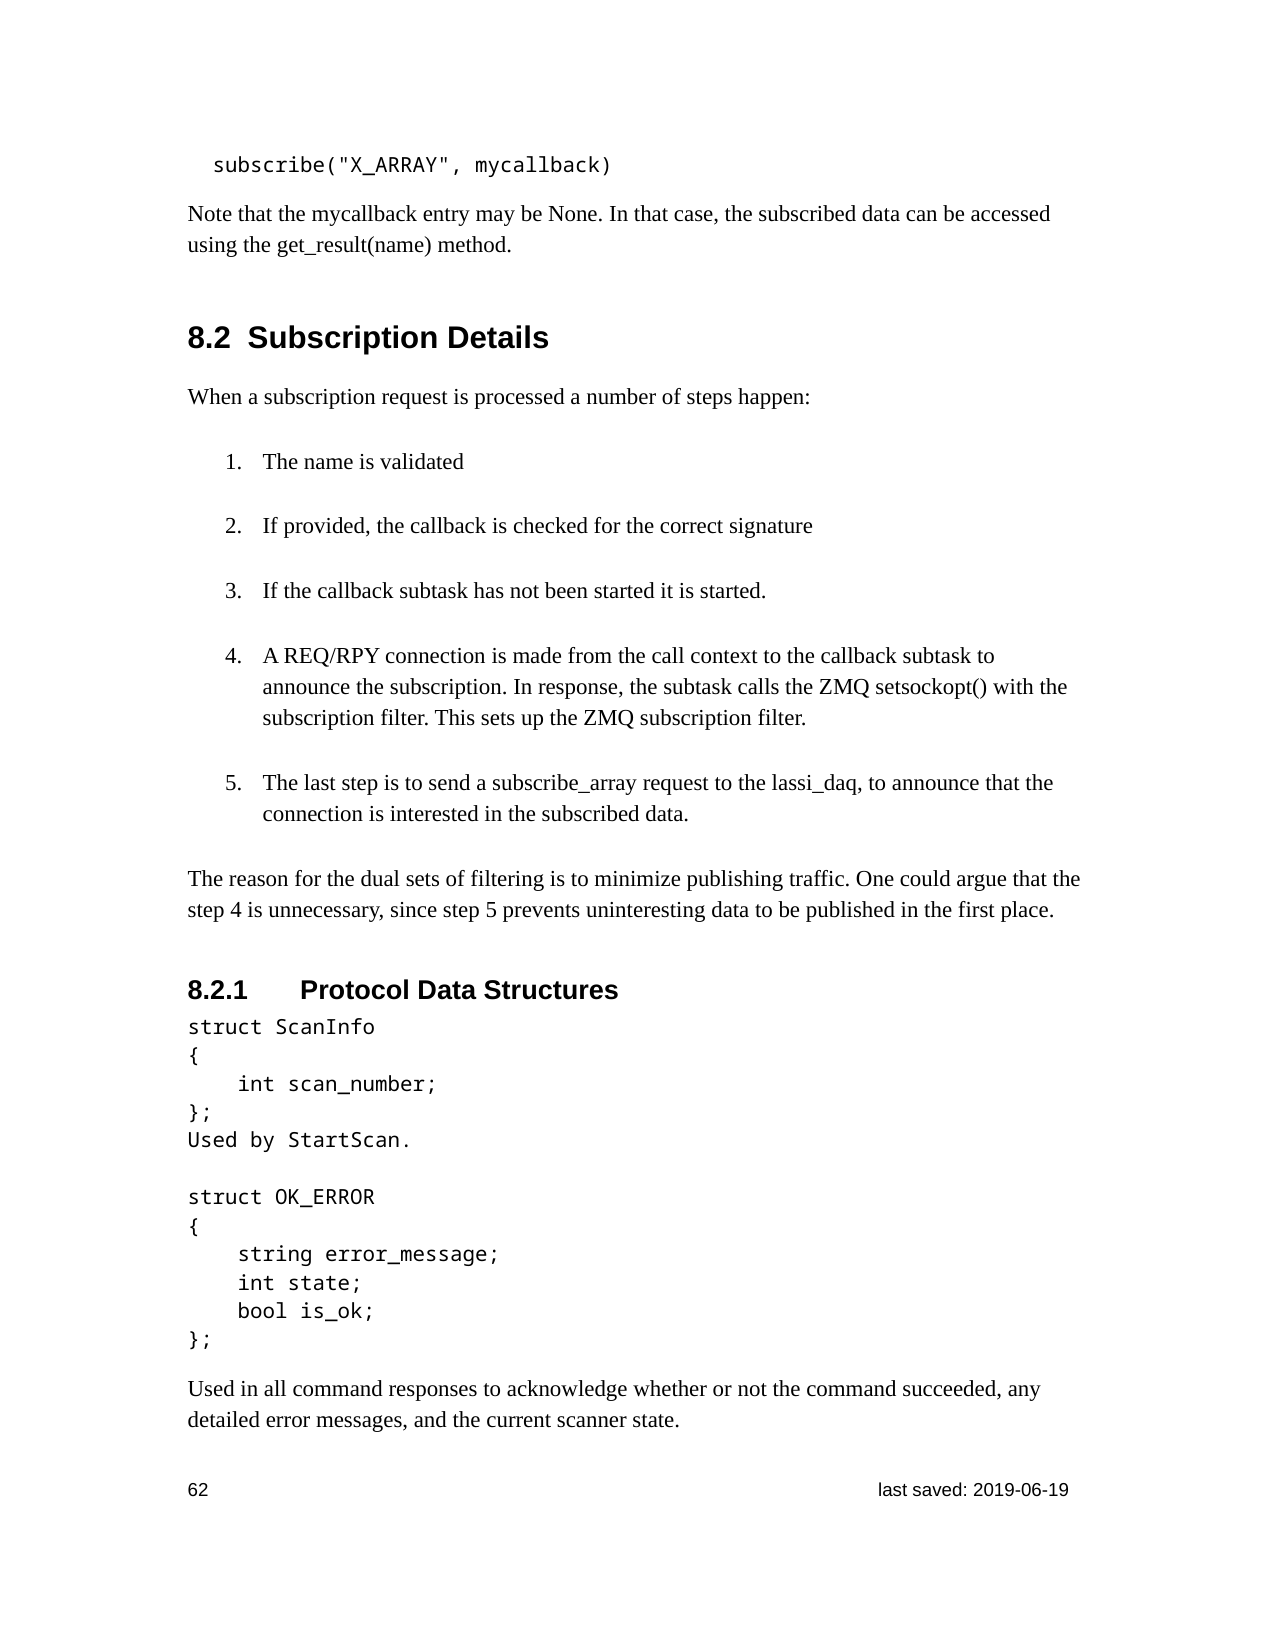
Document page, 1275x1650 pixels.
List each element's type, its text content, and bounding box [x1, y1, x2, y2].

text }; [187, 1097, 1087, 1126]
text int state; [187, 1268, 1087, 1296]
list If the callback subtask has not been started it is started. [225, 572, 1087, 603]
text struct ScanInfo [187, 1012, 1087, 1040]
text Note that the mycallback entry may be None. In that case, the subscribed data can be accessed using the get_result(name) method. [187, 195, 1087, 258]
text subscribe("X_ARRAY", mycallback) [187, 150, 1087, 178]
text { [187, 1040, 1087, 1069]
subtitle Subscription Details [187, 316, 1087, 356]
subtitle Protocol Data Structures [187, 970, 1087, 1006]
text int scan_number; [187, 1069, 1087, 1097]
list The last step is to send a subscribe_array request to the lassi_daq, to announce that the connection is interested in the subscribed data. [225, 764, 1087, 826]
text The reason for the dual sets of filtering is to minimize publishing traffic. One could argue that the step 4 is unnecessary, since step 5 prevents uninteresting data to be published in the first place. [187, 860, 1087, 922]
list The name is validated [225, 443, 1087, 474]
list A REQ/RPY connection is made from the call context to the callback subtask to announce the subscription. In response, the subtask calls the ZMQ setsockopt() with the subscription filter. This sets up the ZMQ subscription filter. [225, 637, 1087, 731]
text struct OK_ERROR [187, 1182, 1087, 1211]
text string error_message; [187, 1239, 1087, 1268]
text }; [187, 1324, 1087, 1353]
text { [187, 1211, 1087, 1239]
text Used by StartScan. [187, 1126, 1087, 1154]
text Used in all command responses to acknowledge whether or not the command succeeded, any detailed error messages, and the current scanner state. [187, 1370, 1087, 1432]
list If provided, the callback is checked for the correct signature [225, 508, 1087, 539]
text When a subscription request is processed a number of steps happen: [187, 378, 1087, 410]
text bool is_ok; [187, 1296, 1087, 1324]
